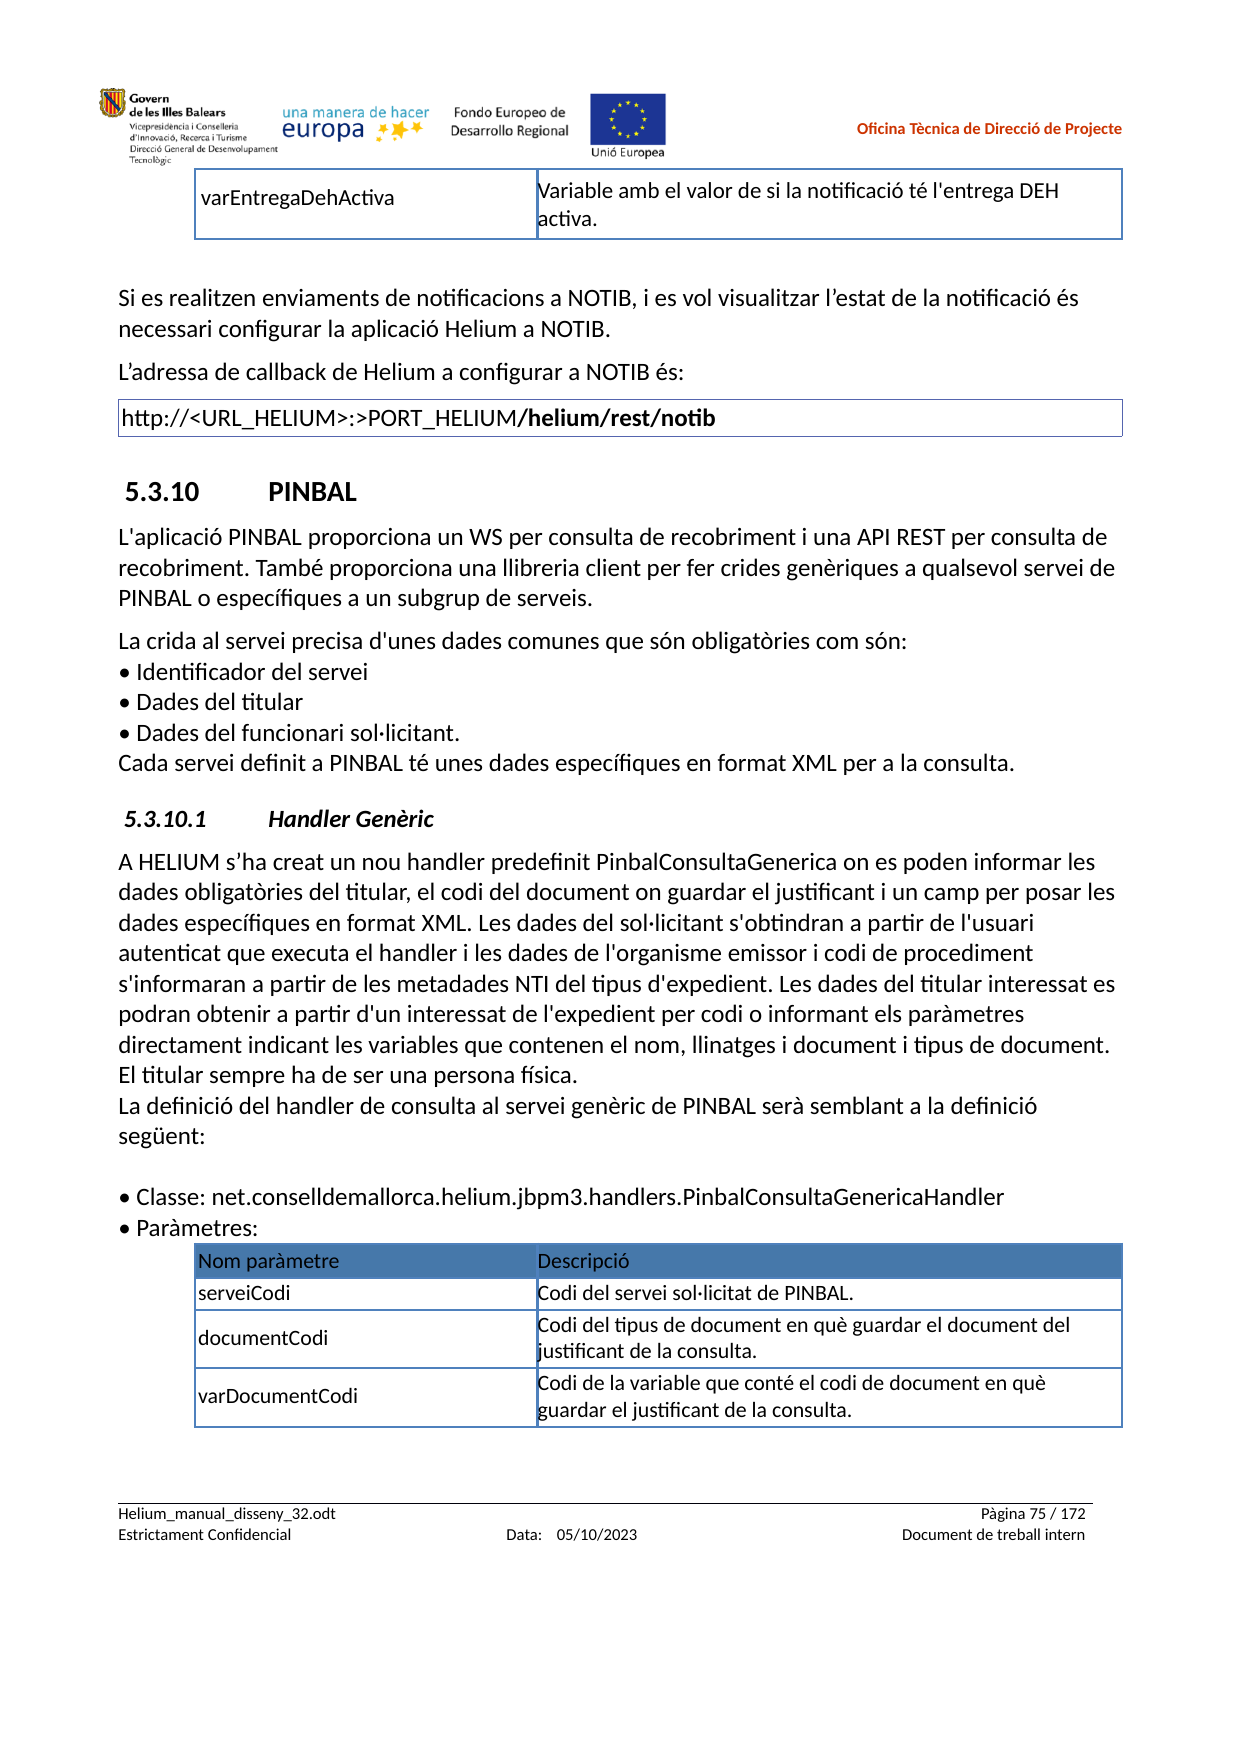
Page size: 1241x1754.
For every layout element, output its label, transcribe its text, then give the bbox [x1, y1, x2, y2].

table_cell varDocumentCodi [196, 1369, 536, 1426]
subtitle Handler Genèric [118, 803, 1122, 833]
table_cell Variable amb el valor de si la notificació té l'entrega DEH activa. [539, 170, 1121, 237]
text A HELIUM s’ha creat un nou handler predefinit PinbalConsultaGenerica on es poden informar les dades obligatòries del titular, el codi del document on guardar el justificant i un camp per posar les dades específiques en format XML. Les dades del sol·licitant s'obtindran a partir de l'usuari autenticat que executa el handler i les dades de l'organisme emissor i codi de procediment s'informaran a partir de les metadades NTI del tipus d'expedient. Les dades del titular interessat es podran obtenir a partir d'un interessat de l'expedient per codi o informant els paràmetres directament indicant les variables que contenen el nom, llinatges i document i tipus de document. El titular sempre ha de ser una persona física. [118, 846, 1122, 1090]
text • Dades del titular [118, 686, 1122, 717]
text L’adressa de callback de Helium a configurar a NOTIB és: [118, 356, 1122, 387]
picture [99, 87, 668, 166]
text La definició del handler de consulta al servei genèric de PINBAL serà semblant a la definició següent: [118, 1090, 1122, 1151]
table_cell serveiCodi [196, 1279, 536, 1309]
text • Dades del funcionari sol·licitant. [118, 717, 1122, 747]
text • Paràmetres: [118, 1212, 1122, 1243]
table_header Nom paràmetre [196, 1245, 536, 1277]
text • Classe: net.conselldemallorca.helium.jbpm3.handlers.PinbalConsultaGenericaHandler [118, 1182, 1122, 1212]
text http://<URL_HELIUM>:>PORT_HELIUM/helium/rest/notib [119, 400, 1122, 436]
text L'aplicació PINBAL proporciona un WS per consulta de recobriment i una API REST per consulta de recobriment. També proporciona una llibreria client per fer crides genèriques a qualsevol servei de PINBAL o específiques a un subgrup de serveis. [118, 521, 1122, 613]
text Si es realitzen enviaments de notificacions a NOTIB, i es vol visualitzar l’estat de la notificació és necessari configurar la aplicació Helium a NOTIB. [118, 283, 1122, 344]
table_cell Codi del servei sol·licitat de PINBAL. [539, 1279, 1121, 1309]
text Cada servei definit a PINBAL té unes dades específiques en format XML per a la consulta. [118, 747, 1122, 778]
table_cell Codi de la variable que conté el codi de document en què guardar el justificant de la consulta. [539, 1369, 1121, 1426]
subtitle PINBAL [118, 473, 1122, 509]
table_cell documentCodi [196, 1311, 536, 1367]
table_cell Codi del tipus de document en què guardar el document del justificant de la consulta. [539, 1311, 1121, 1367]
table_cell varEntregaDehActiva [196, 170, 536, 237]
table_header Descripció [539, 1245, 1121, 1277]
text La crida al servei precisa d'unes dades comunes que són obligatòries com són: [118, 625, 1122, 656]
text • Identificador del servei [118, 656, 1122, 686]
